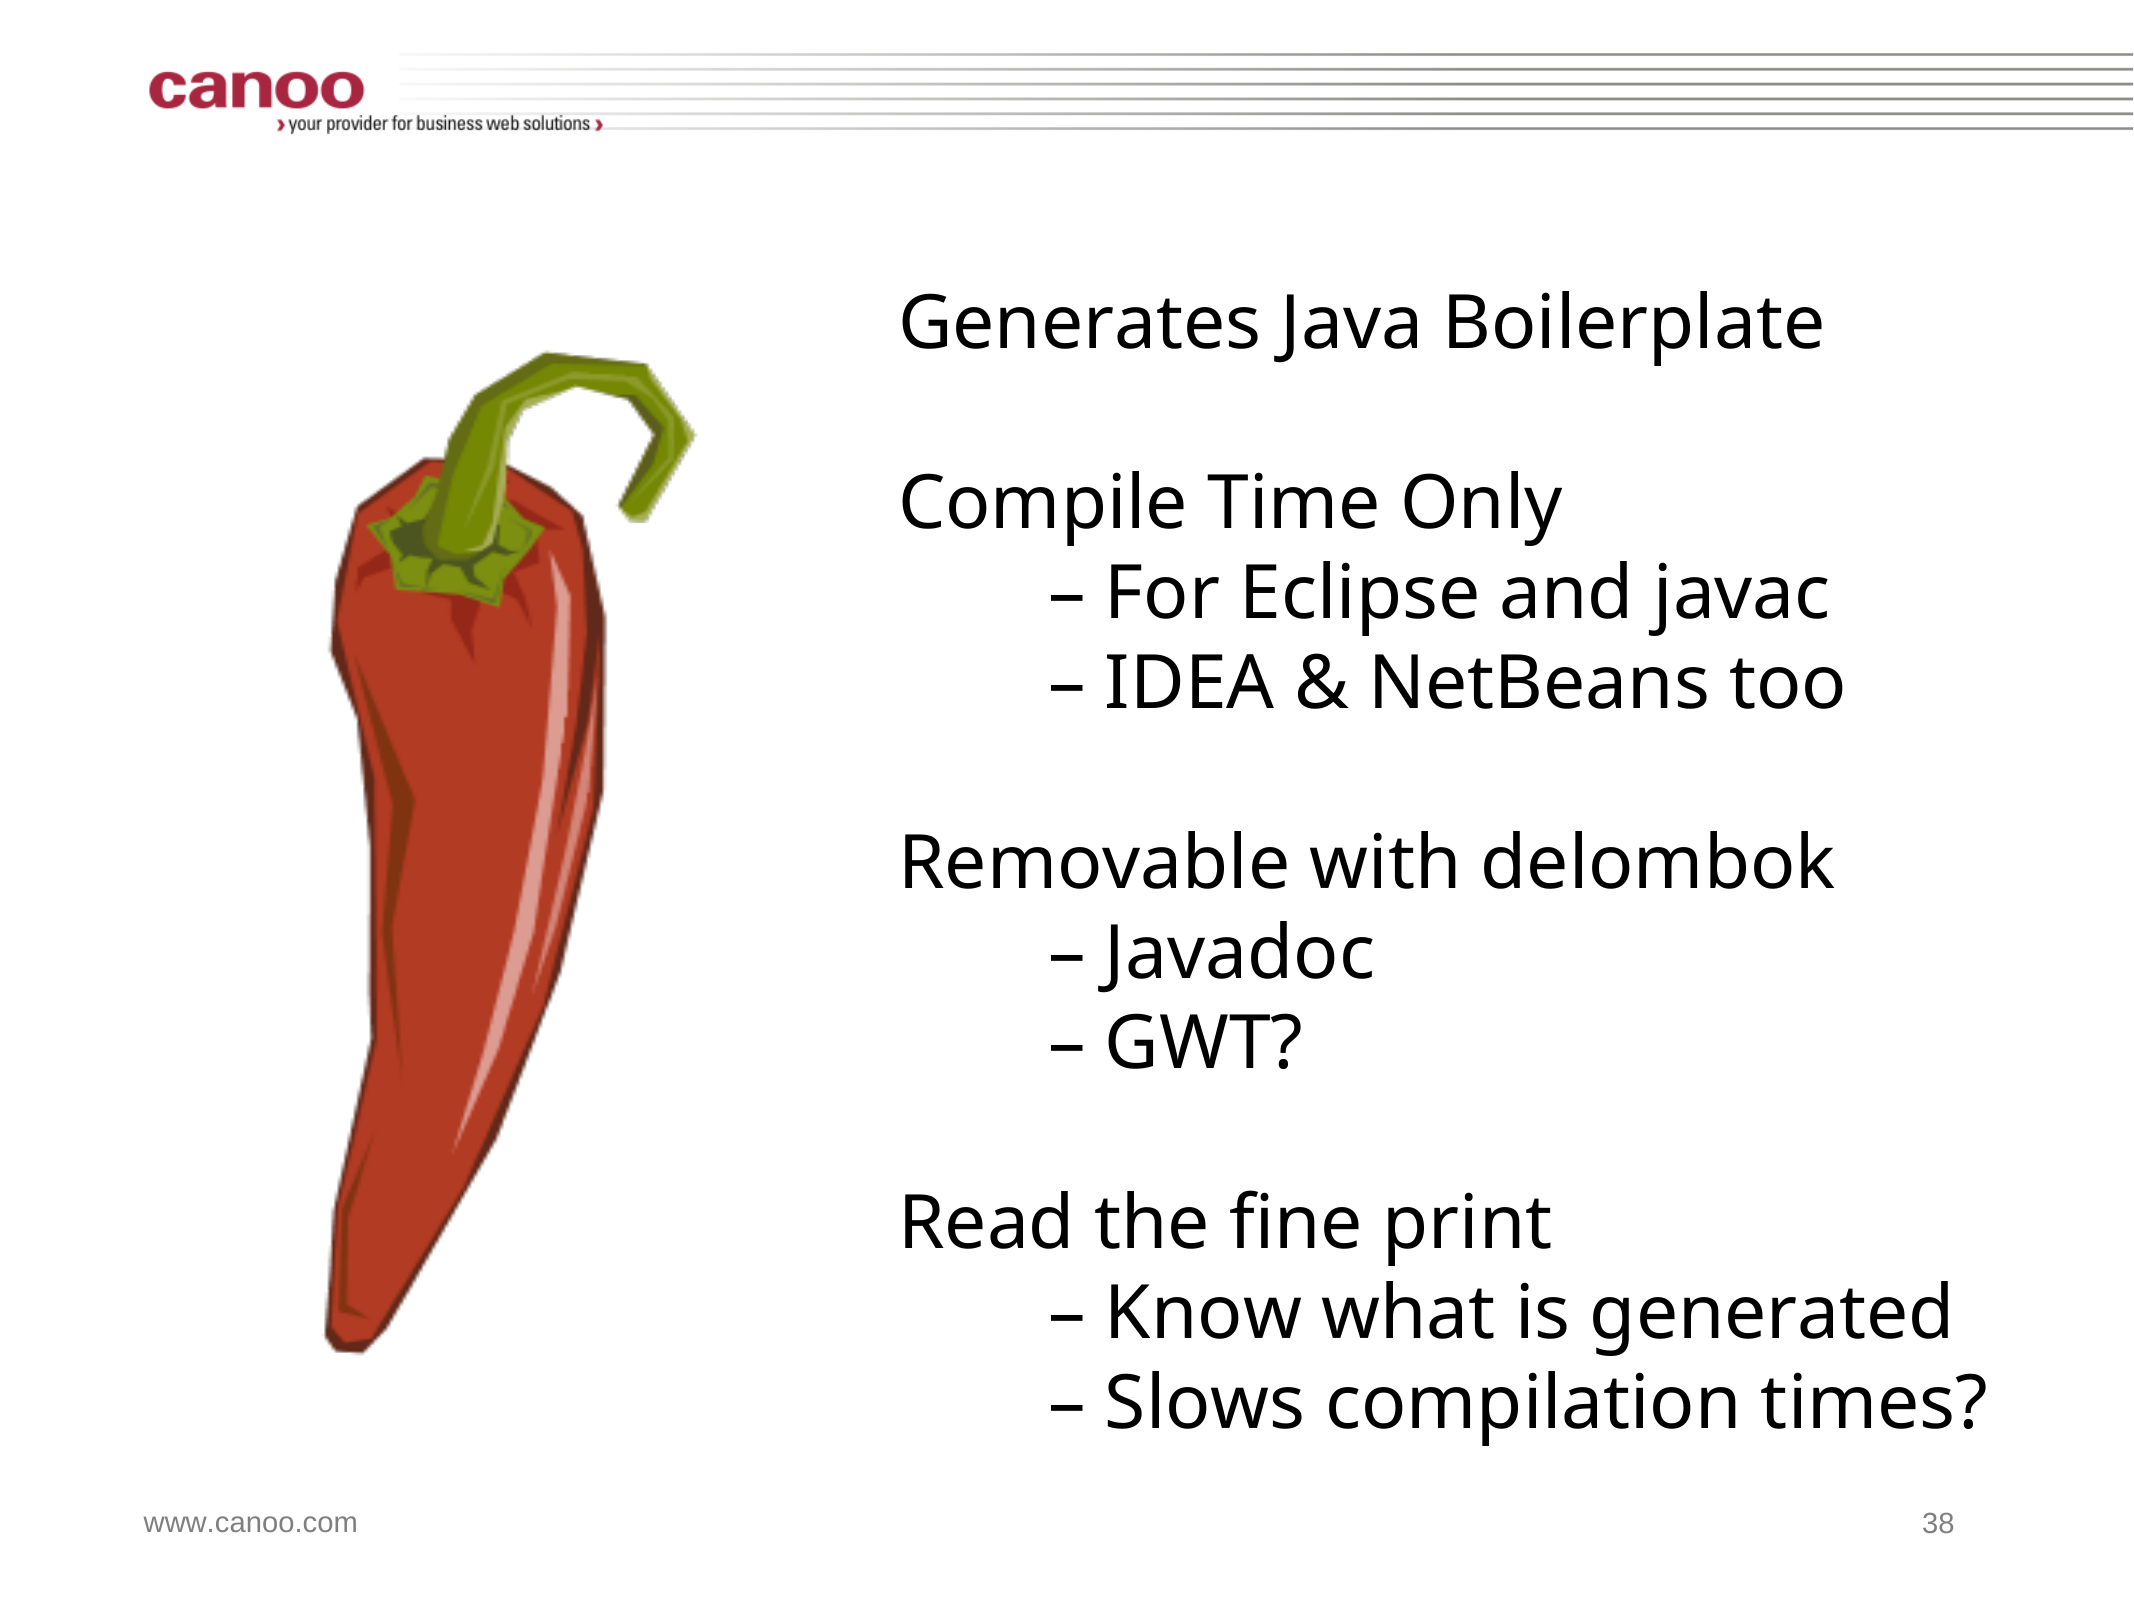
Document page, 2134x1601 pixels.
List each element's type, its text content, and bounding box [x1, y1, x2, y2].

picture [278, 328, 743, 1379]
text_box Generates Java Boilerplate Compile Time Only – For Eclipse and javac – IDEA & NetBeans too Removable with delombok – Javadoc – GWT? Read the fine print – Know what is generated – Slows compilation times? [883, 266, 2133, 1452]
text_box [1912, 1496, 1964, 1547]
picture [0, 21, 2134, 188]
